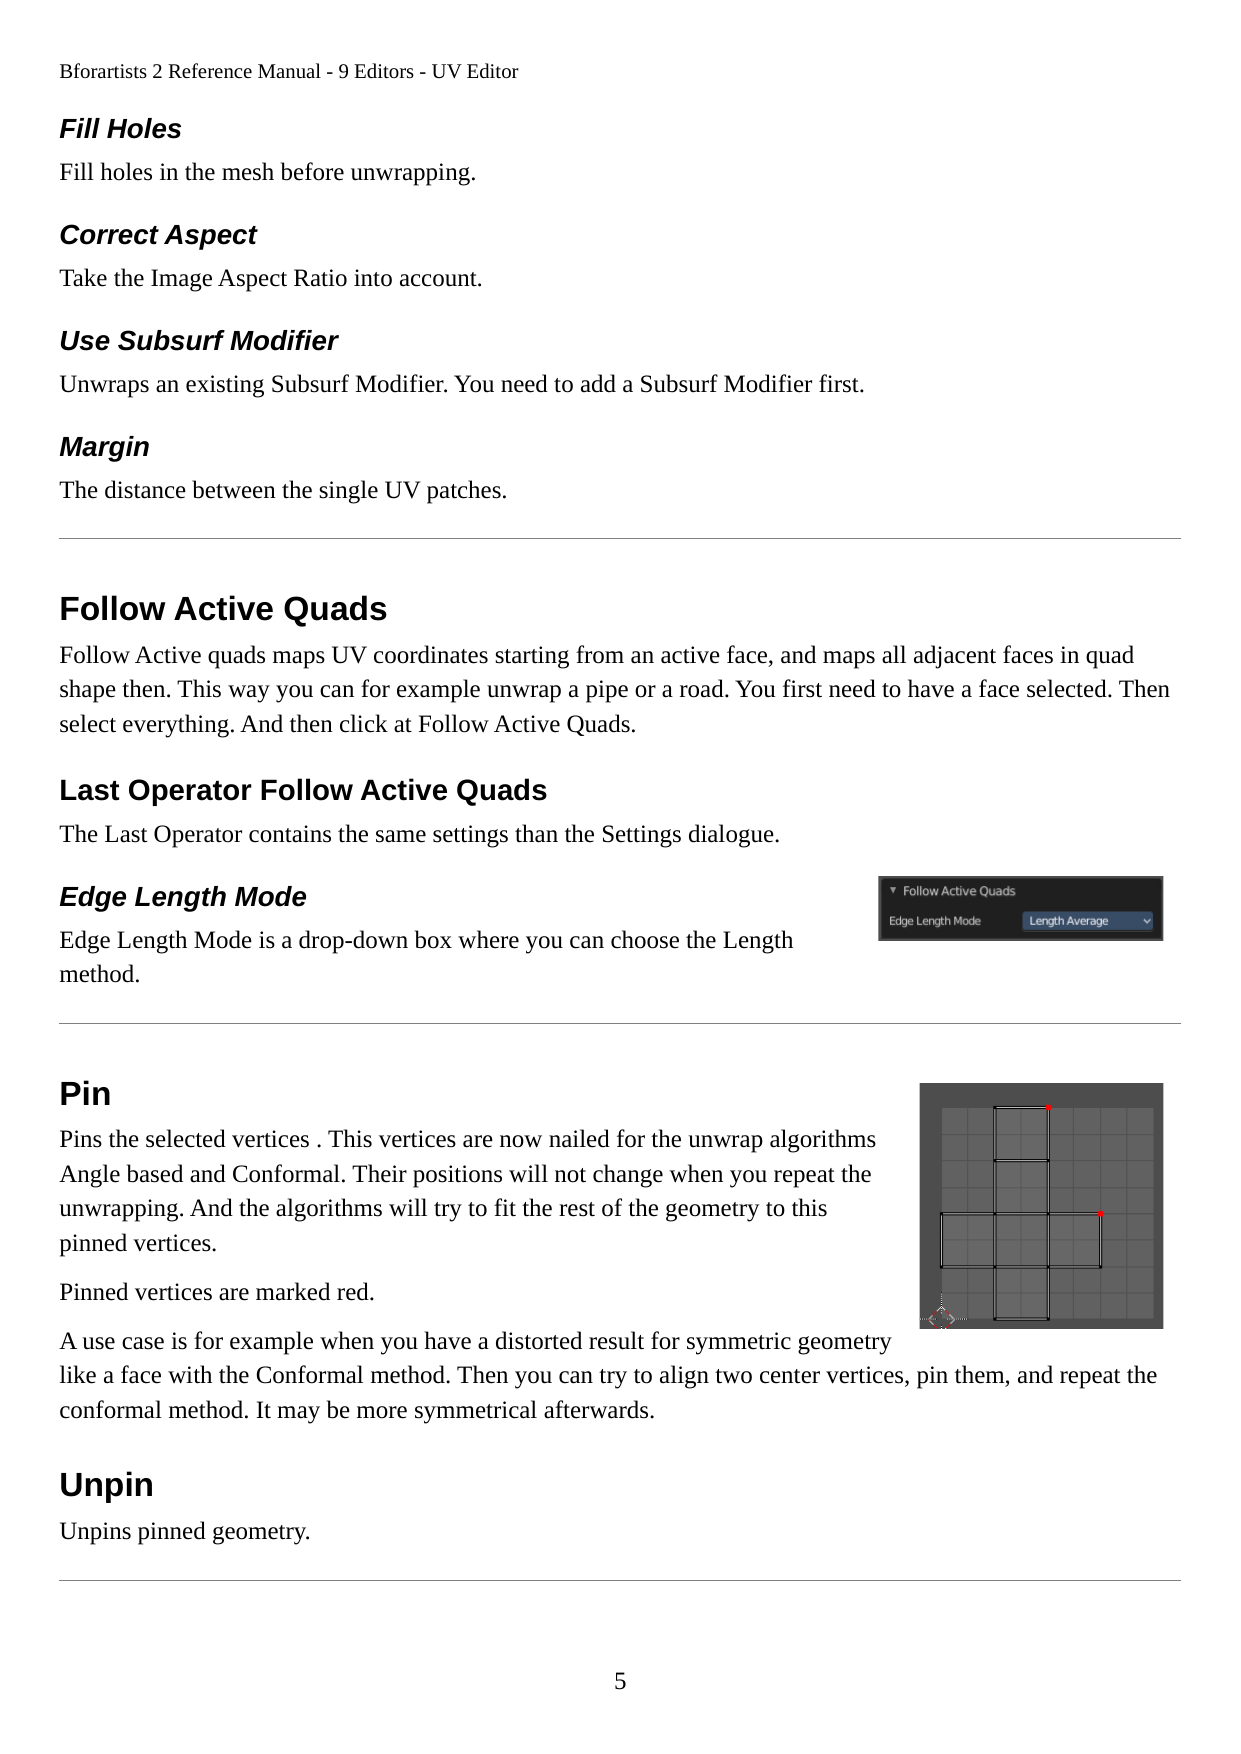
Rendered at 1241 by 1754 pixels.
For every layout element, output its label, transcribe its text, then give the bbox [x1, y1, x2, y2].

subtitle Fill Holes [59, 113, 1181, 144]
text The distance between the single UV patches. [59, 475, 1181, 503]
text The Last Operator contains the same settings than the Settings dialogue. [59, 819, 1181, 848]
subtitle Correct Aspect [59, 218, 1181, 250]
text Take the Image Aspect Ratio into account. [59, 263, 1181, 292]
subtitle Margin [59, 430, 1181, 462]
subtitle Last Operator Follow Active Quads [59, 773, 1181, 806]
picture [878, 876, 1164, 941]
text Unpins pinned geometry. [59, 1516, 1181, 1545]
text Pins the selected vertices . This vertices are now nailed for the unwrap algorithms Angle based and Conformal. Their positions will not change when you repeat the unwrapping. And the algorithms will try to fit the rest of the geometry to this pinned vertices. [59, 1124, 919, 1257]
subtitle [1164, 880, 1181, 912]
picture [919, 1083, 1164, 1329]
subtitle Unpin [59, 1465, 1181, 1503]
text Unwraps an existing Subsurf Modifier. You need to add a Subsurf Modifier first. [59, 369, 1181, 398]
text Follow Active quads maps UV coordinates starting from an active face, and maps all adjacent faces in quad shape then. This way you can for example unwrap a pipe or a road. You first need to have a face selected. Then select everything. And then click at Follow Active Quads. [59, 640, 1181, 738]
text Fill holes in the mesh before unwrapping. [59, 157, 1181, 186]
subtitle Follow Active Quads [59, 589, 1181, 627]
text Edge Length Mode is a drop-down box where you can choose the Length method. [59, 925, 1181, 988]
subtitle Pin [59, 1073, 1181, 1112]
text A use case is for example when you have a distorted result for symmetric geometry like a face with the Conformal method. Then you can try to align two center vertices, pin them, and repeat the conformal method. It may be more symmetrical afterwards. [59, 1326, 1181, 1424]
subtitle Edge Length Mode [59, 880, 878, 912]
text Pinned vertices are marked red. [59, 1277, 919, 1306]
subtitle Use Subsurf Modifier [59, 324, 1181, 356]
